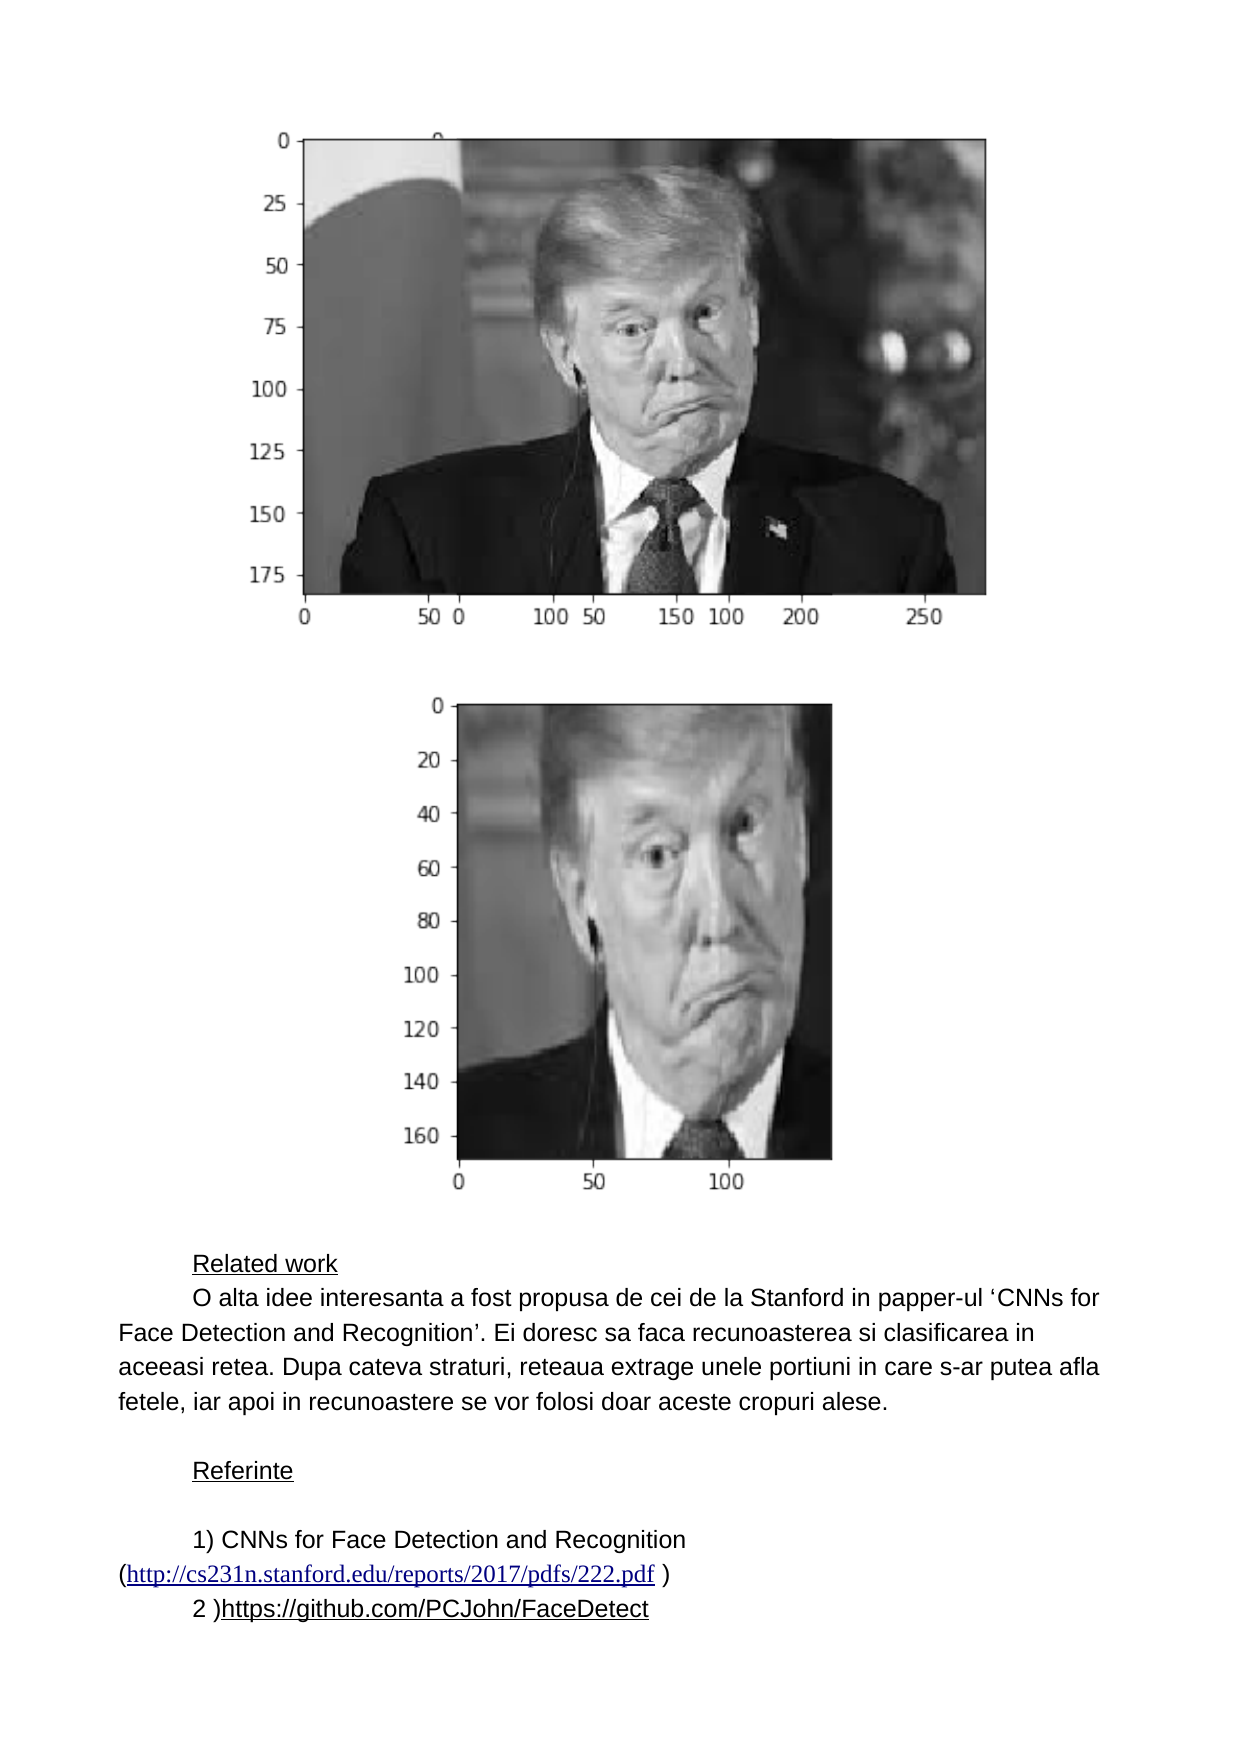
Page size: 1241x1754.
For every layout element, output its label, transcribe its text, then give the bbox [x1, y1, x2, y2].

text 1) CNNs for Face Detection and Recognition (http://cs231n.stanford.edu/reports/2017/pdfs/222.pdf ) [118, 1524, 1122, 1588]
text 2 )https://github.com/PCJohn/FaceDetect [118, 1594, 1122, 1622]
text Related work [118, 1249, 1122, 1277]
text Referinte [118, 1456, 1122, 1484]
picture [234, 118, 1006, 644]
text O alta idee interesanta a fost propusa de cei de la Stanford in papper-ul ‘CNNs for Face Detection and Recognition’. Ei doresc sa faca recunoasterea si clasificarea in aceeasi retea. Dupa cateva straturi, reteaua extrage unele portiuni in care s-ar putea afla fetele, iar apoi in recunoastere se vor folosi doar aceste cropuri alese. [118, 1283, 1122, 1415]
picture [388, 683, 852, 1209]
